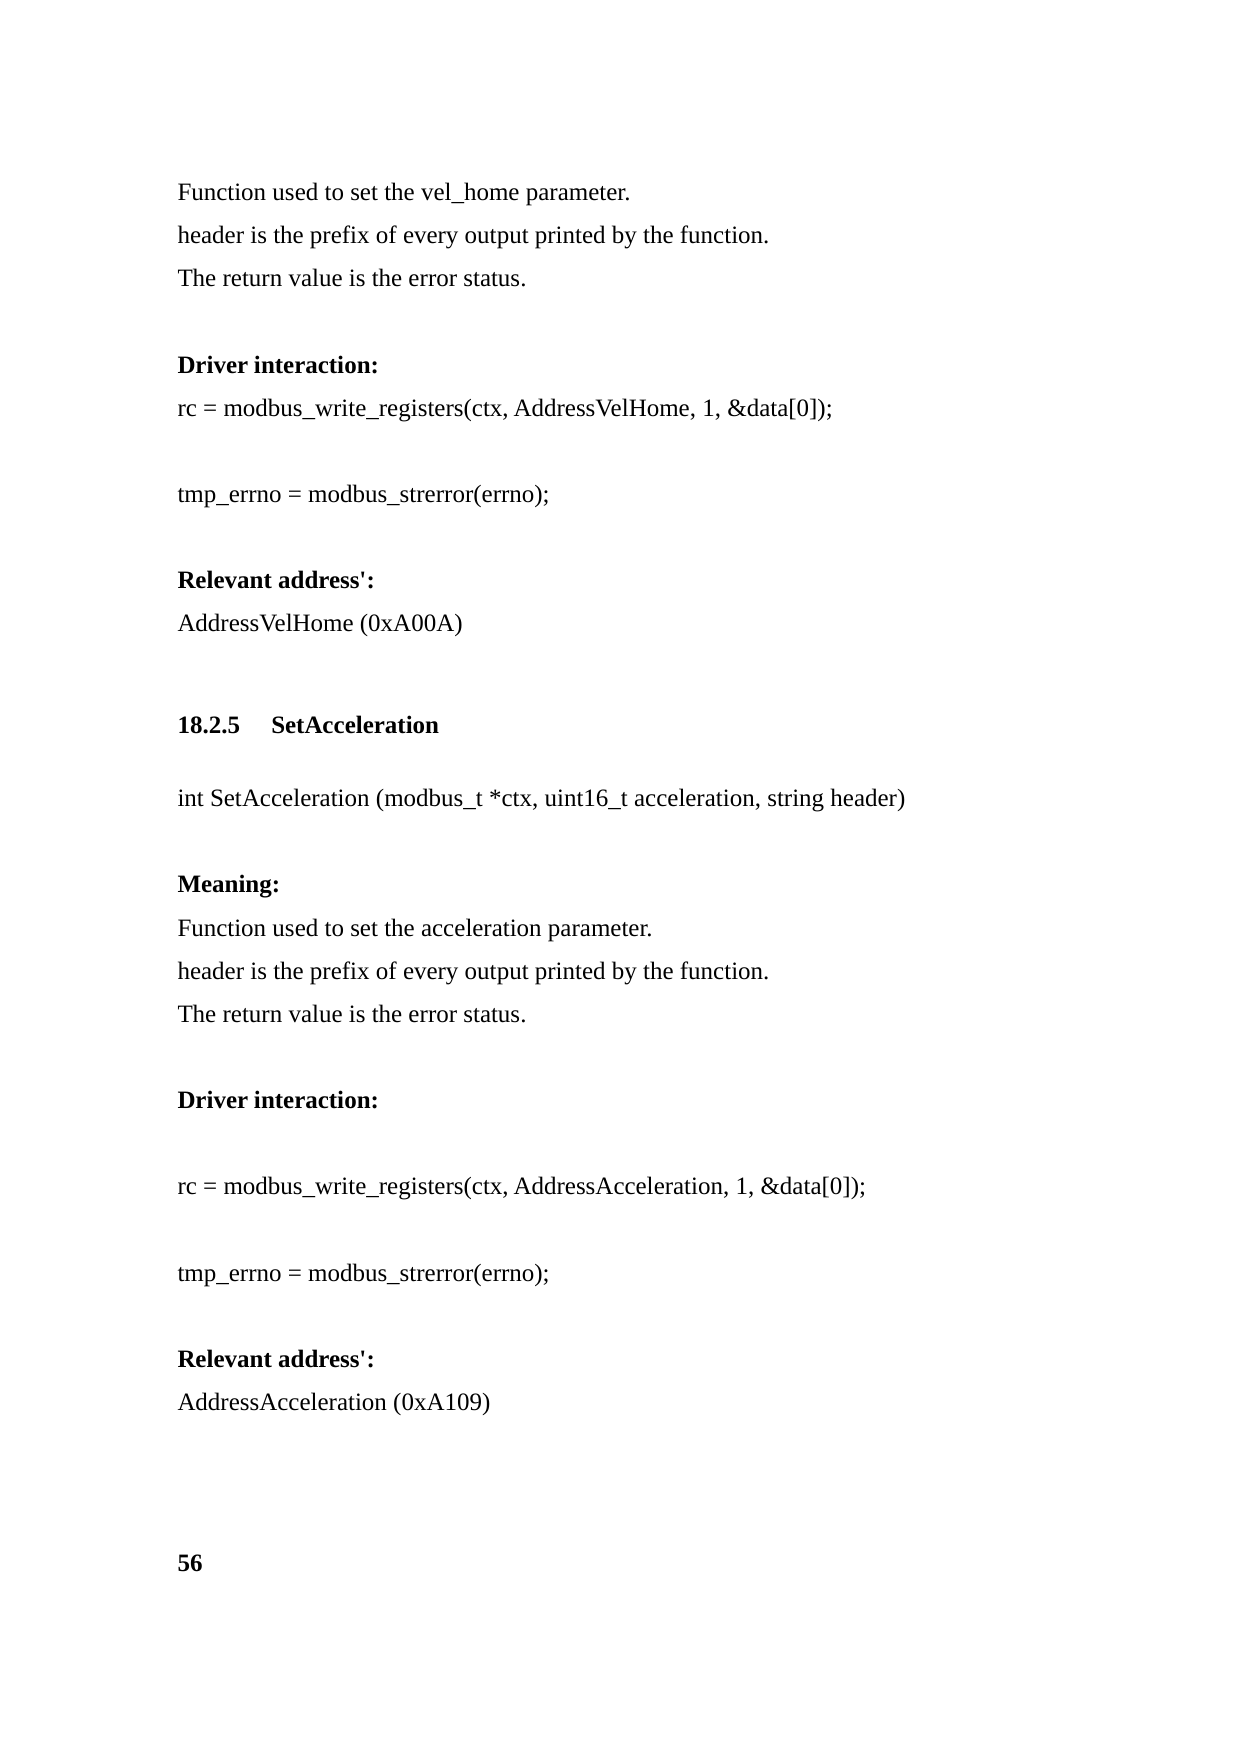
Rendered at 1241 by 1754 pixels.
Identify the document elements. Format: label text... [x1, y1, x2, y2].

text Meaning: [177, 869, 1063, 898]
text The return value is the error status. [177, 263, 1063, 292]
text The return value is the error status. [177, 999, 1063, 1028]
text Relevant address': [177, 1344, 1063, 1373]
text header is the prefix of every output printed by the function. [177, 956, 1063, 984]
text rc = modbus_write_registers(ctx, AddressVelHome, 1, &data[0]); [177, 393, 1063, 422]
text AddressAcceleration (0xA109) [177, 1387, 1063, 1416]
text Driver interaction: [177, 1085, 1063, 1114]
text header is the prefix of every output printed by the function. [177, 220, 1063, 249]
text Driver interaction: [177, 350, 1063, 378]
text rc = modbus_write_registers(ctx, AddressAcceleration, 1, &data[0]); [177, 1171, 1063, 1200]
text tmp_errno = modbus_strerror(errno); [177, 479, 1063, 508]
subtitle SetAcceleration [177, 711, 1063, 739]
text Function used to set the acceleration parameter. [177, 913, 1063, 941]
text tmp_errno = modbus_strerror(errno); [177, 1258, 1063, 1286]
text Relevant address': [177, 565, 1063, 594]
text int SetAcceleration (modbus_t *ctx, uint16_t acceleration, string header) [177, 783, 1063, 812]
text Function used to set the vel_home parameter. [177, 177, 1063, 206]
text AddressVelHome (0xA00A) [177, 608, 1063, 637]
